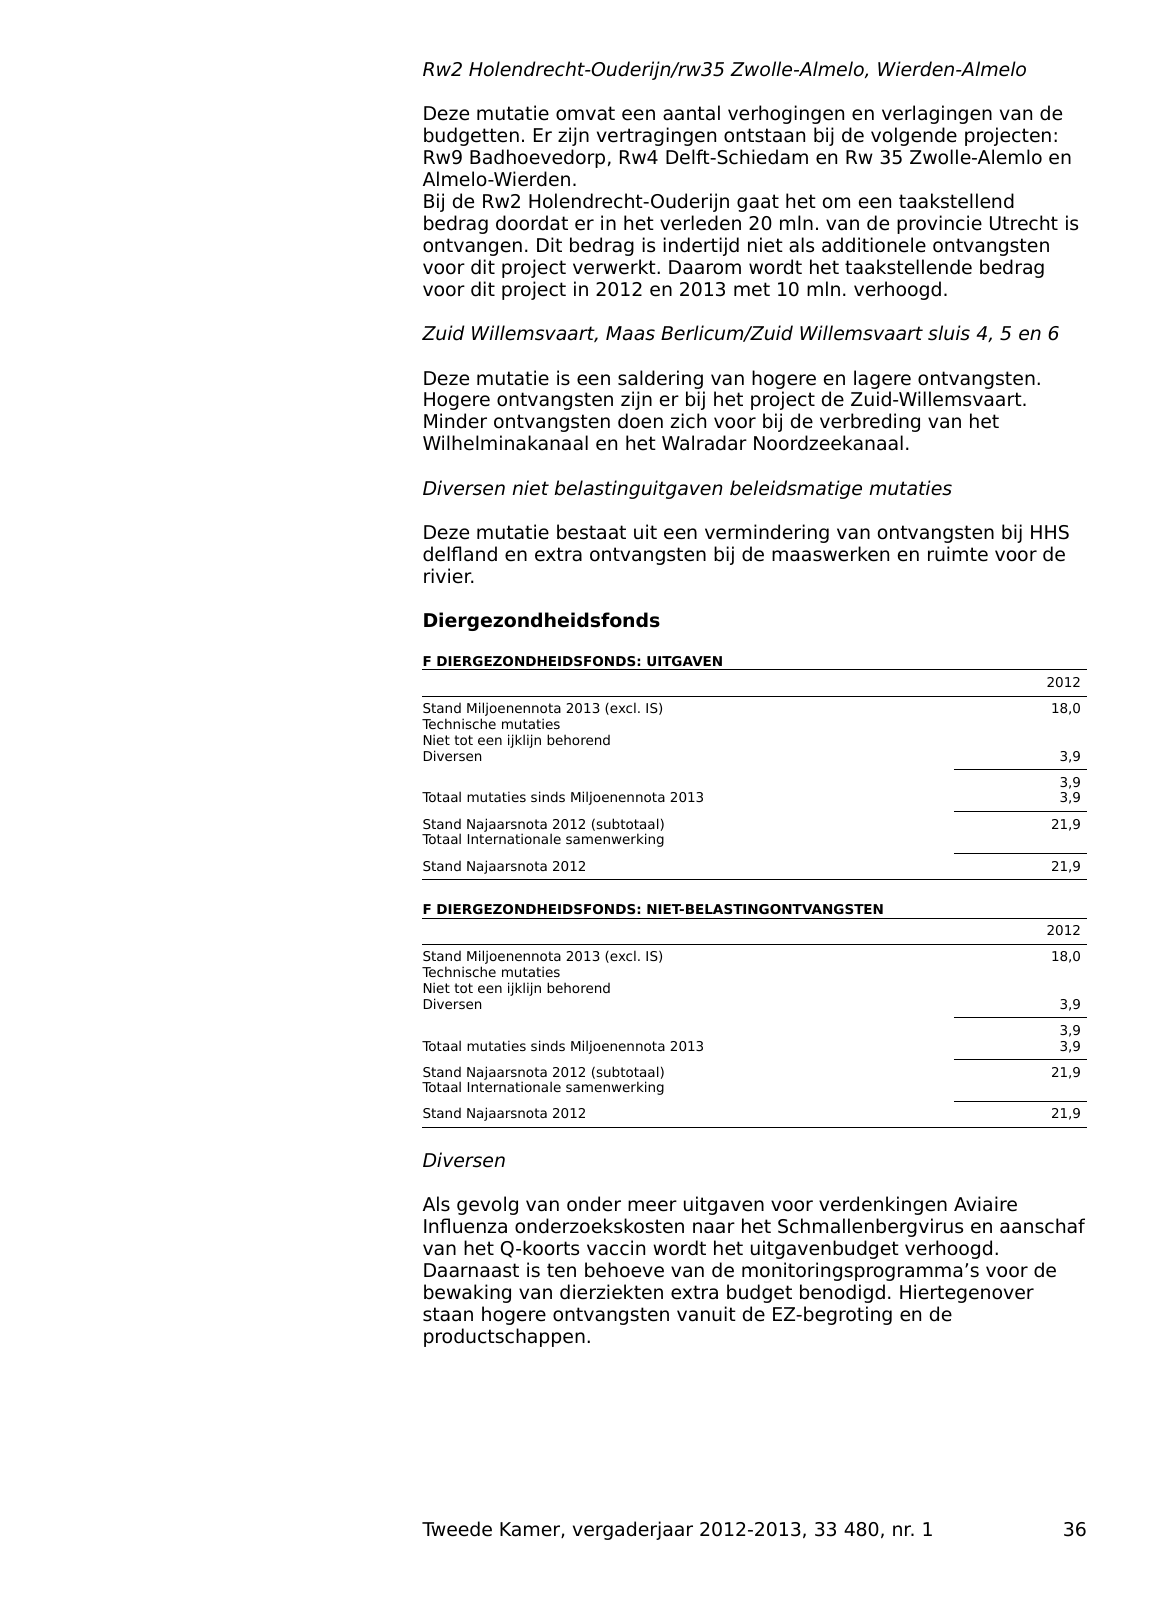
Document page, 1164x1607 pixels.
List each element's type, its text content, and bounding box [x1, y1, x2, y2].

table_cell Totaal mutaties sinds Miljoenennota 2013 [422, 790, 954, 811]
table_cell Diversen [422, 996, 954, 1017]
table_cell Technische mutaties [422, 965, 954, 981]
table_cell 21,9 [954, 1060, 1087, 1080]
table_cell Stand Najaarsnota 2012 (subtotaal) [422, 1059, 954, 1080]
table_cell [422, 919, 954, 943]
subtitle Zuid Willemsvaart, Maas Berlicum/Zuid Willemsvaart sluis 4, 5 en 6 [422, 323, 1087, 345]
table_header F DIERGEZONDHEIDSFONDS: NIET-BELASTINGONTVANGSTEN [422, 902, 1087, 917]
table_cell Totaal mutaties sinds Miljoenennota 2013 [422, 1038, 954, 1059]
table_cell Stand Najaarsnota 2012 [422, 853, 954, 879]
table_cell Totaal Internationale samenwerking [422, 1080, 954, 1101]
table_cell Stand Najaarsnota 2012 (subtotaal) [422, 811, 954, 832]
table_cell [954, 965, 1087, 981]
table_cell [422, 670, 954, 696]
table_header F DIERGEZONDHEIDSFONDS: UITGAVEN [422, 654, 1087, 669]
table_cell Stand Najaarsnota 2012 [422, 1101, 954, 1127]
text Deze mutatie bestaat uit een vermindering van ontvangsten bij HHS delfland en extra ontvangsten bij de maaswerken en ruimte voor de rivier. [422, 522, 1087, 588]
table_cell 21,9 [954, 854, 1087, 879]
text Bij de Rw2 Holendrecht-Ouderijn gaat het om een taakstellend bedrag doordat er in het verleden 20 mln. van de provincie Utrecht is ontvangen. Dit bedrag is indertijd niet als additionele ontvangsten voor dit project verwerkt. Daarom wordt het taakstellende bedrag voor dit project in 2012 en 2013 met 10 mln. verhoogd. [422, 191, 1087, 301]
table_cell 21,9 [954, 812, 1087, 832]
text Deze mutatie omvat een aantal verhogingen en verlagingen van de budgetten. Er zijn vertragingen ontstaan bij de volgende projecten: Rw9 Badhoevedorp, Rw4 Delft-Schiedam en Rw 35 Zwolle-Alemlo en Almelo-Wierden. [422, 103, 1087, 191]
table_cell [954, 981, 1087, 996]
table_cell [954, 733, 1087, 748]
table_cell Niet tot een ijklijn behorend [422, 981, 954, 996]
table_cell Niet tot een ijklijn behorend [422, 733, 954, 748]
table_cell 18,0 [954, 945, 1087, 965]
subtitle Diversen niet belastinguitgaven beleidsmatige mutaties [422, 477, 1087, 499]
table_cell Diversen [422, 749, 954, 769]
text Als gevolg van onder meer uitgaven voor verdenkingen Aviaire Influenza onderzoekskosten naar het Schmallenbergvirus en aanschaf van het Q-koorts vaccin wordt het uitgavenbudget verhoogd. Daarnaast is ten behoeve van de monitoringsprogramma’s voor de bewaking van dierziekten extra budget benodigd. Hiertegenover staan hogere ontvangsten vanuit de EZ-begroting en de productschappen. [422, 1194, 1087, 1348]
table_cell Technische mutaties [422, 717, 954, 733]
table_cell 3,9 [954, 1038, 1087, 1059]
table_cell 2012 [954, 670, 1087, 696]
table_cell 3,9 [954, 1018, 1087, 1038]
table_cell 3,9 [954, 770, 1087, 790]
table_cell [954, 832, 1087, 853]
table_cell 21,9 [954, 1102, 1087, 1127]
table_cell [422, 1017, 954, 1038]
text Deze mutatie is een saldering van hogere en lagere ontvangsten. Hogere ontvangsten zijn er bij het project de Zuid-Willemsvaart. Minder ontvangsten doen zich voor bij de verbreding van het Wilhelminakanaal en het Walradar Noordzeekanaal. [422, 367, 1087, 455]
table_cell Stand Miljoenennota 2013 (excl. IS) [422, 945, 954, 965]
table_cell [422, 769, 954, 790]
table_cell Totaal Internationale samenwerking [422, 832, 954, 853]
table_cell Stand Miljoenennota 2013 (excl. IS) [422, 697, 954, 717]
subtitle Diergezondheidsfonds [422, 610, 1087, 632]
table_cell 3,9 [954, 749, 1087, 769]
subtitle Diversen [422, 1150, 1087, 1172]
subtitle Rw2 Holendrecht-Ouderijn/rw35 Zwolle-Almelo, Wierden-Almelo [422, 59, 1087, 81]
table_cell [954, 1080, 1087, 1101]
table_cell [954, 717, 1087, 733]
table_cell 3,9 [954, 790, 1087, 811]
table_cell 2012 [954, 919, 1087, 943]
table_cell 3,9 [954, 996, 1087, 1017]
table_cell 18,0 [954, 697, 1087, 717]
